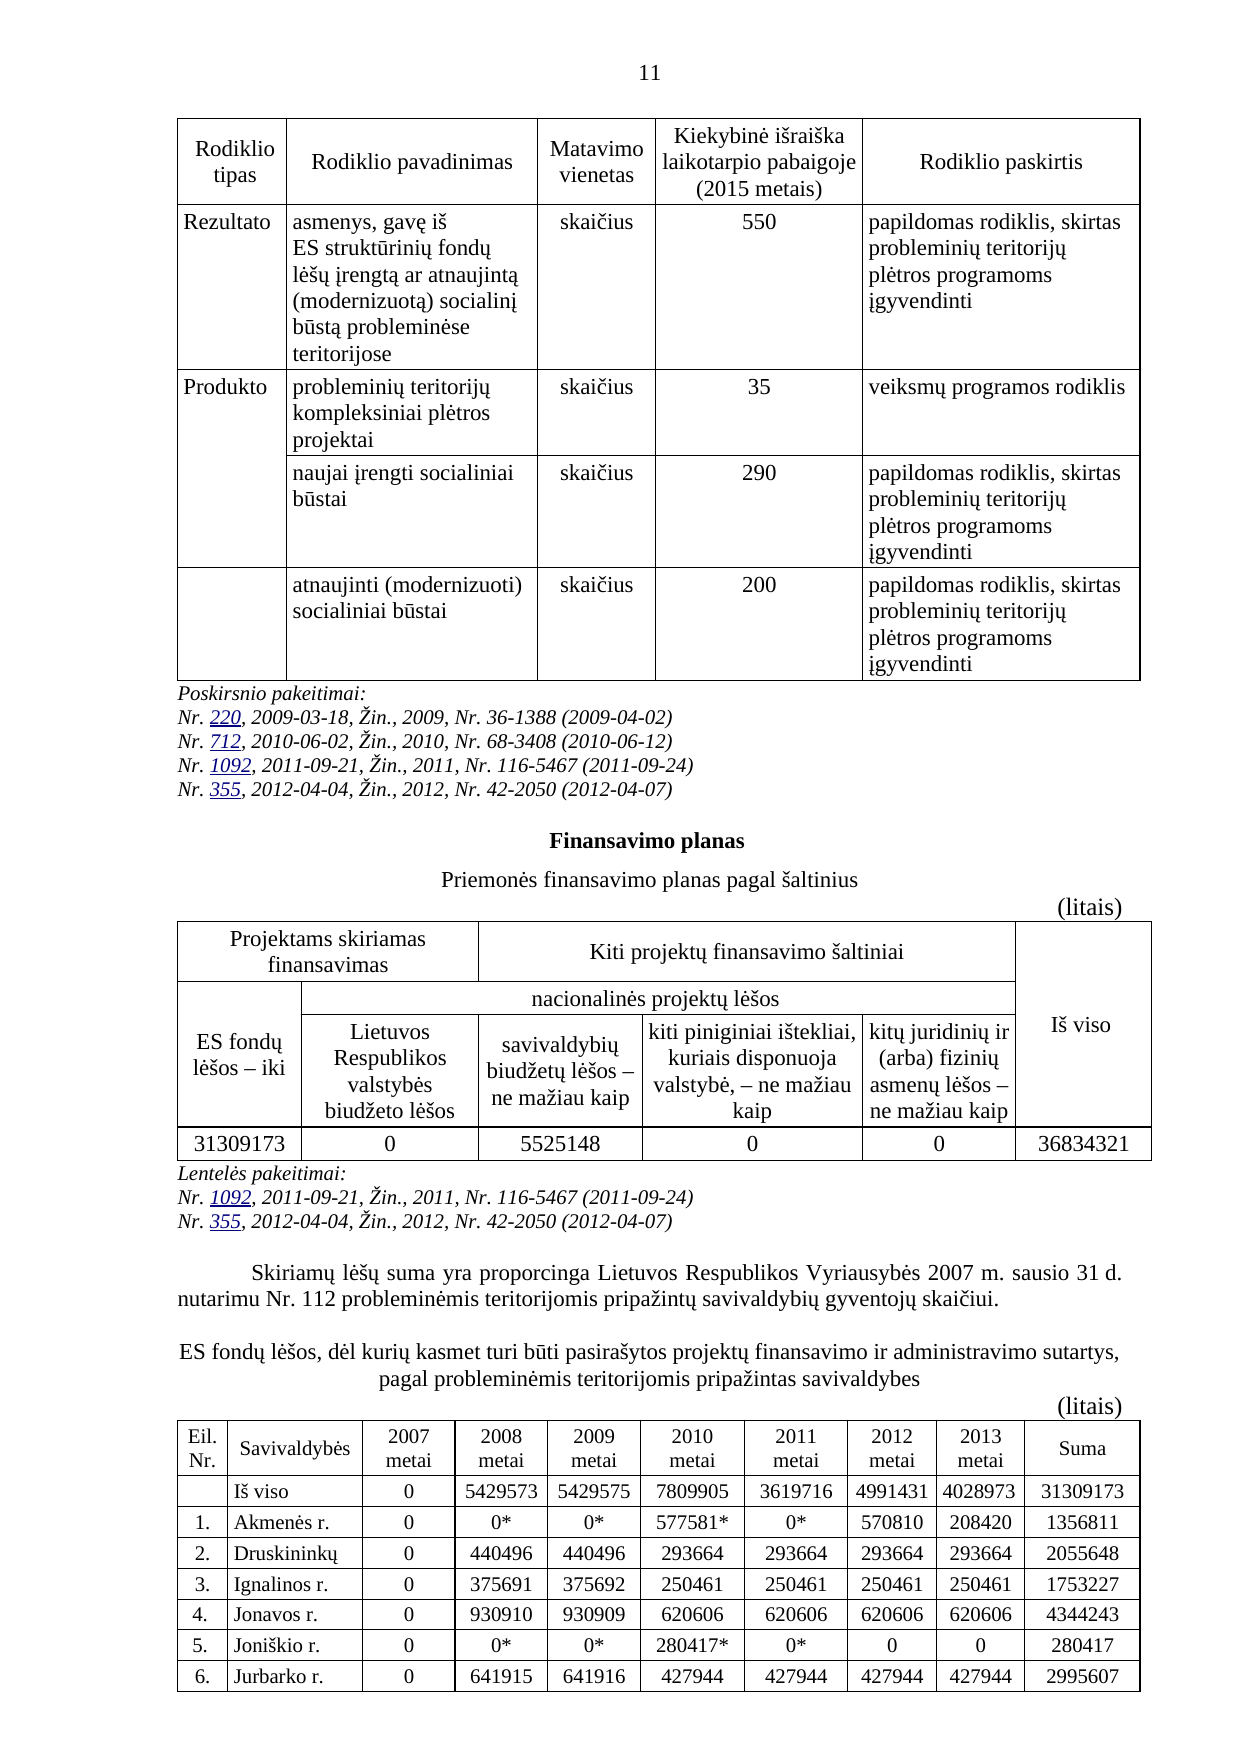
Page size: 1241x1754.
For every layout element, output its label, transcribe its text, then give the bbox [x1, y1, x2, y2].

table_header 2007 metai [363, 1421, 454, 1475]
table_cell savivaldybių biudžetų lėšos – ne mažiau kaip [479, 1015, 642, 1126]
table_cell 1. [178, 1507, 227, 1537]
table_cell 620606 [848, 1600, 936, 1629]
table_cell 3619716 [745, 1476, 847, 1506]
table_cell 280417* [641, 1630, 744, 1660]
text Finansavimo planas [177, 827, 1122, 854]
table_cell 250461 [745, 1569, 847, 1598]
table_cell Akmenės r. [228, 1507, 362, 1537]
table_cell 0 [863, 1128, 1015, 1159]
table_cell 5429573 [456, 1476, 547, 1506]
table_cell 290 [656, 456, 862, 567]
table_header Kiti projektų finansavimo šaltiniai [479, 922, 1015, 981]
table_cell 641915 [456, 1661, 547, 1691]
table_cell 208420 [937, 1507, 1024, 1537]
table_cell 0 [848, 1630, 936, 1660]
text Lentelės pakeitimai: [177, 1161, 1122, 1185]
table_cell 375692 [548, 1569, 640, 1598]
table_header Rodiklio tipas [178, 119, 286, 204]
table_header Kiekybinė išraiška laikotarpio pabaigoje (2015 metais) [656, 119, 862, 204]
table_cell 31309173 [1025, 1476, 1139, 1506]
table_cell 293664 [745, 1538, 847, 1567]
table_cell 3. [178, 1569, 227, 1598]
table_cell 0* [456, 1630, 547, 1660]
table_cell 5. [178, 1630, 227, 1660]
table_cell asmenys, gavę iš ES struktūrinių fondų lėšų įrengtą ar atnaujintą (modernizuotą) socialinį būstą probleminėse teritorijose [287, 205, 537, 369]
table_cell 620606 [937, 1600, 1024, 1629]
table_cell 620606 [641, 1600, 744, 1629]
table_header 2013 metai [937, 1421, 1024, 1475]
table_cell 427944 [745, 1661, 847, 1691]
table_header Rodiklio paskirtis [863, 119, 1139, 204]
table_cell [178, 1476, 227, 1506]
table_cell 427944 [641, 1661, 744, 1691]
table_cell 280417 [1025, 1630, 1139, 1660]
table_cell Ignalinos r. [228, 1569, 362, 1598]
table_cell 6. [178, 1661, 227, 1691]
table_cell 4028973 [937, 1476, 1024, 1506]
table_cell Joniškio r. [228, 1630, 362, 1660]
table_cell 293664 [937, 1538, 1024, 1567]
table_cell 0 [363, 1569, 454, 1598]
table_header Matavimo vienetas [538, 119, 655, 204]
table_cell 550 [656, 205, 862, 369]
table_cell 0* [548, 1630, 640, 1660]
table_header 2011 metai [745, 1421, 847, 1475]
table_cell 250461 [937, 1569, 1024, 1598]
table_header 2010 metai [641, 1421, 744, 1475]
table_cell 0* [548, 1507, 640, 1537]
table_cell nacionalinės projektų lėšos [302, 982, 1015, 1014]
table_cell 0 [363, 1507, 454, 1537]
table_cell 0 [363, 1630, 454, 1660]
table_cell papildomas rodiklis, skirtas probleminių teritorijų plėtros programoms įgyvendinti [863, 205, 1139, 369]
table_cell 0* [456, 1507, 547, 1537]
text Nr. 220, 2009-03-18, Žin., 2009, Nr. 36-1388 (2009-04-02) [177, 705, 1122, 729]
text (litais) [177, 892, 1122, 921]
table_cell 0 [643, 1128, 862, 1159]
table_cell 0* [745, 1630, 847, 1660]
table_cell 250461 [641, 1569, 744, 1598]
table_cell skaičius [538, 205, 655, 369]
table_cell 1356811 [1025, 1507, 1139, 1537]
table_cell 570810 [848, 1507, 936, 1537]
table_cell 36834321 [1016, 1128, 1151, 1159]
table_cell 427944 [848, 1661, 936, 1691]
table_cell 1753227 [1025, 1569, 1139, 1598]
text Poskirsnio pakeitimai: [177, 681, 1122, 705]
table_cell 200 [656, 568, 862, 679]
table_header Iš viso [1016, 922, 1151, 1126]
table_cell 293664 [848, 1538, 936, 1567]
table_cell 375691 [456, 1569, 547, 1598]
table_cell 930910 [456, 1600, 547, 1629]
table_cell 35 [656, 370, 862, 455]
table_header Suma [1025, 1421, 1139, 1475]
table_cell 0 [937, 1630, 1024, 1660]
table_cell Produkto [178, 370, 286, 567]
table_cell Rezultato [178, 205, 286, 369]
text (litais) [177, 1391, 1122, 1420]
table_cell skaičius [538, 370, 655, 455]
table_cell veiksmų programos rodiklis [863, 370, 1139, 455]
table_header 2012 metai [848, 1421, 936, 1475]
table_cell ES fondų lėšos – iki [178, 982, 301, 1126]
table_header 2008 metai [456, 1421, 547, 1475]
table_cell Lietuvos Respublikos valstybės biudžeto lėšos [302, 1015, 478, 1126]
table_cell atnaujinti (modernizuoti) socialiniai būstai [287, 568, 537, 679]
table_cell 250461 [848, 1569, 936, 1598]
table_cell 427944 [937, 1661, 1024, 1691]
table_cell 0 [302, 1128, 478, 1159]
text Nr. 712, 2010-06-02, Žin., 2010, Nr. 68-3408 (2010-06-12) [177, 729, 1122, 753]
table_cell Druskininkų [228, 1538, 362, 1567]
table_cell 5429575 [548, 1476, 640, 1506]
table_cell 440496 [548, 1538, 640, 1567]
table_header Eil. Nr. [178, 1421, 227, 1475]
table_cell 0 [363, 1600, 454, 1629]
table_cell 930909 [548, 1600, 640, 1629]
text ES fondų lėšos, dėl kurių kasmet turi būti pasirašytos projektų finansavimo ir administravimo sutartys, pagal probleminėmis teritorijomis pripažintas savivaldybes [177, 1338, 1122, 1391]
table_cell 4. [178, 1600, 227, 1629]
table_cell skaičius [538, 568, 655, 679]
table_cell 620606 [745, 1600, 847, 1629]
table_cell papildomas rodiklis, skirtas probleminių teritorijų plėtros programoms įgyvendinti [863, 568, 1139, 679]
table_cell 440496 [456, 1538, 547, 1567]
table_cell 5525148 [479, 1128, 642, 1159]
text Nr. 355, 2012-04-04, Žin., 2012, Nr. 42-2050 (2012-04-07) [177, 777, 1122, 801]
table_cell 0* [745, 1507, 847, 1537]
table_cell probleminių teritorijų kompleksiniai plėtros projektai [287, 370, 537, 455]
table_cell 0 [363, 1661, 454, 1691]
table_cell 0 [363, 1538, 454, 1567]
table_cell papildomas rodiklis, skirtas probleminių teritorijų plėtros programoms įgyvendinti [863, 456, 1139, 567]
text Priemonės finansavimo planas pagal šaltinius [177, 866, 1122, 892]
table_header Projektams skiriamas finansavimas [178, 922, 478, 981]
table_cell 641916 [548, 1661, 640, 1691]
table_header 2009 metai [548, 1421, 640, 1475]
table_cell naujai įrengti socialiniai būstai [287, 456, 537, 567]
table_header Rodiklio pavadinimas [287, 119, 537, 204]
text Skiriamų lėšų suma yra proporcinga Lietuvos Respublikos Vyriausybės 2007 m. sausio 31 d. nutarimu Nr. 112 probleminėmis teritorijomis pripažintų savivaldybių gyventojų skaičiui. [177, 1259, 1122, 1312]
text Nr. 355, 2012-04-04, Žin., 2012, Nr. 42-2050 (2012-04-07) [177, 1209, 1122, 1233]
table_cell 293664 [641, 1538, 744, 1567]
table_header Savivaldybės [228, 1421, 362, 1475]
table_cell 31309173 [178, 1128, 301, 1159]
table_cell Iš viso [228, 1476, 362, 1506]
table_cell 2. [178, 1538, 227, 1567]
table_cell 4991431 [848, 1476, 936, 1506]
table_cell Jonavos r. [228, 1600, 362, 1629]
text Nr. 1092, 2011-09-21, Žin., 2011, Nr. 116-5467 (2011-09-24) [177, 753, 1122, 777]
table_cell skaičius [538, 456, 655, 567]
table_cell 2055648 [1025, 1538, 1139, 1567]
table_cell kiti piniginiai ištekliai, kuriais disponuoja valstybė, – ne mažiau kaip [643, 1015, 862, 1126]
table_cell 2995607 [1025, 1661, 1139, 1691]
table_cell 577581* [641, 1507, 744, 1537]
table_cell kitų juridinių ir (arba) fizinių asmenų lėšos – ne mažiau kaip [863, 1015, 1015, 1126]
table_cell [178, 568, 286, 679]
table_cell Jurbarko r. [228, 1661, 362, 1691]
table_cell 4344243 [1025, 1600, 1139, 1629]
text Nr. 1092, 2011-09-21, Žin., 2011, Nr. 116-5467 (2011-09-24) [177, 1185, 1122, 1209]
table_cell 0 [363, 1476, 454, 1506]
table_cell 7809905 [641, 1476, 744, 1506]
